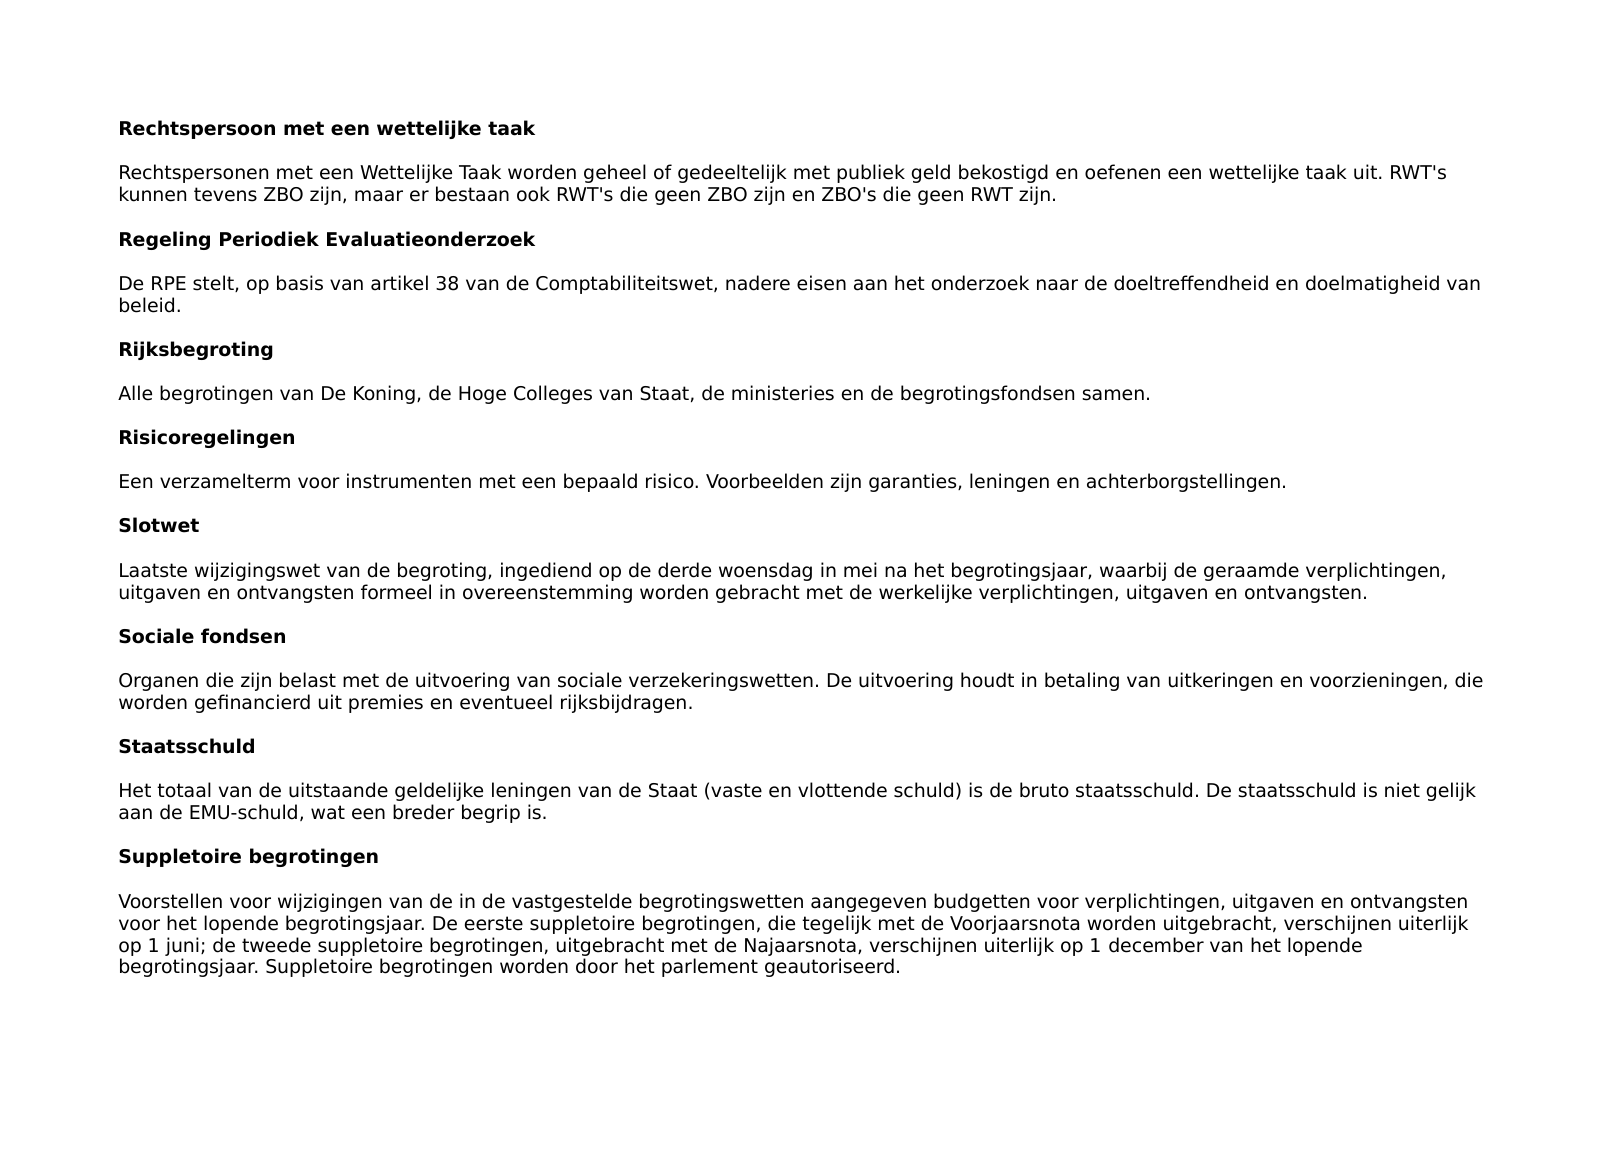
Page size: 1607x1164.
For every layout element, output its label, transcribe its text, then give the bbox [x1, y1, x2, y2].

subtitle Rijksbegroting [118, 339, 1488, 361]
subtitle Risicoregelingen [118, 427, 1488, 449]
text Een verzamelterm voor instrumenten met een bepaald risico. Voorbeelden zijn garanties, leningen en achterborgstellingen. [118, 471, 1488, 493]
text De RPE stelt, op basis van artikel 38 van de Comptabiliteitswet, nadere eisen aan het onderzoek naar de doeltreffendheid en doelmatigheid van beleid. [118, 273, 1488, 317]
text Rechtspersonen met een Wettelijke Taak worden geheel of gedeeltelijk met publiek geld bekostigd en oefenen een wettelijke taak uit. RWT's kunnen tevens ZBO zijn, maar er bestaan ook RWT's die geen ZBO zijn en ZBO's die geen RWT zijn. [118, 162, 1488, 206]
subtitle Sociale fondsen [118, 626, 1488, 648]
subtitle Slotwet [118, 515, 1488, 537]
text Laatste wijzigingswet van de begroting, ingediend op de derde woensdag in mei na het begrotingsjaar, waarbij de geraamde verplichtingen, uitgaven en ontvangsten formeel in overeenstemming worden gebracht met de werkelijke verplichtingen, uitgaven en ontvangsten. [118, 559, 1488, 603]
text Alle begrotingen van De Koning, de Hoge Colleges van Staat, de ministeries en de begrotingsfondsen samen. [118, 383, 1488, 405]
text Voorstellen voor wijzigingen van de in de vastgestelde begrotingswetten aangegeven budgetten voor verplichtingen, uitgaven en ontvangsten voor het lopende begrotingsjaar. De eerste suppletoire begrotingen, die tegelijk met de Voorjaarsnota worden uitgebracht, verschijnen uiterlijk op 1 juni; de tweede suppletoire begrotingen, uitgebracht met de Najaarsnota, verschijnen uiterlijk op 1 december van het lopende begrotingsjaar. Suppletoire begrotingen worden door het parlement geautoriseerd. [118, 891, 1488, 978]
subtitle Suppletoire begrotingen [118, 846, 1488, 868]
text Organen die zijn belast met de uitvoering van sociale verzekeringswetten. De uitvoering houdt in betaling van uitkeringen en voorzieningen, die worden gefinancierd uit premies en eventueel rijksbijdragen. [118, 670, 1488, 714]
text Het totaal van de uitstaande geldelijke leningen van de Staat (vaste en vlottende schuld) is de bruto staatsschuld. De staatsschuld is niet gelijk aan de EMU-schuld, wat een breder begrip is. [118, 780, 1488, 824]
subtitle Rechtspersoon met een wettelijke taak [118, 118, 1488, 140]
subtitle Regeling Periodiek Evaluatieonderzoek [118, 228, 1488, 250]
subtitle Staatsschuld [118, 736, 1488, 758]
